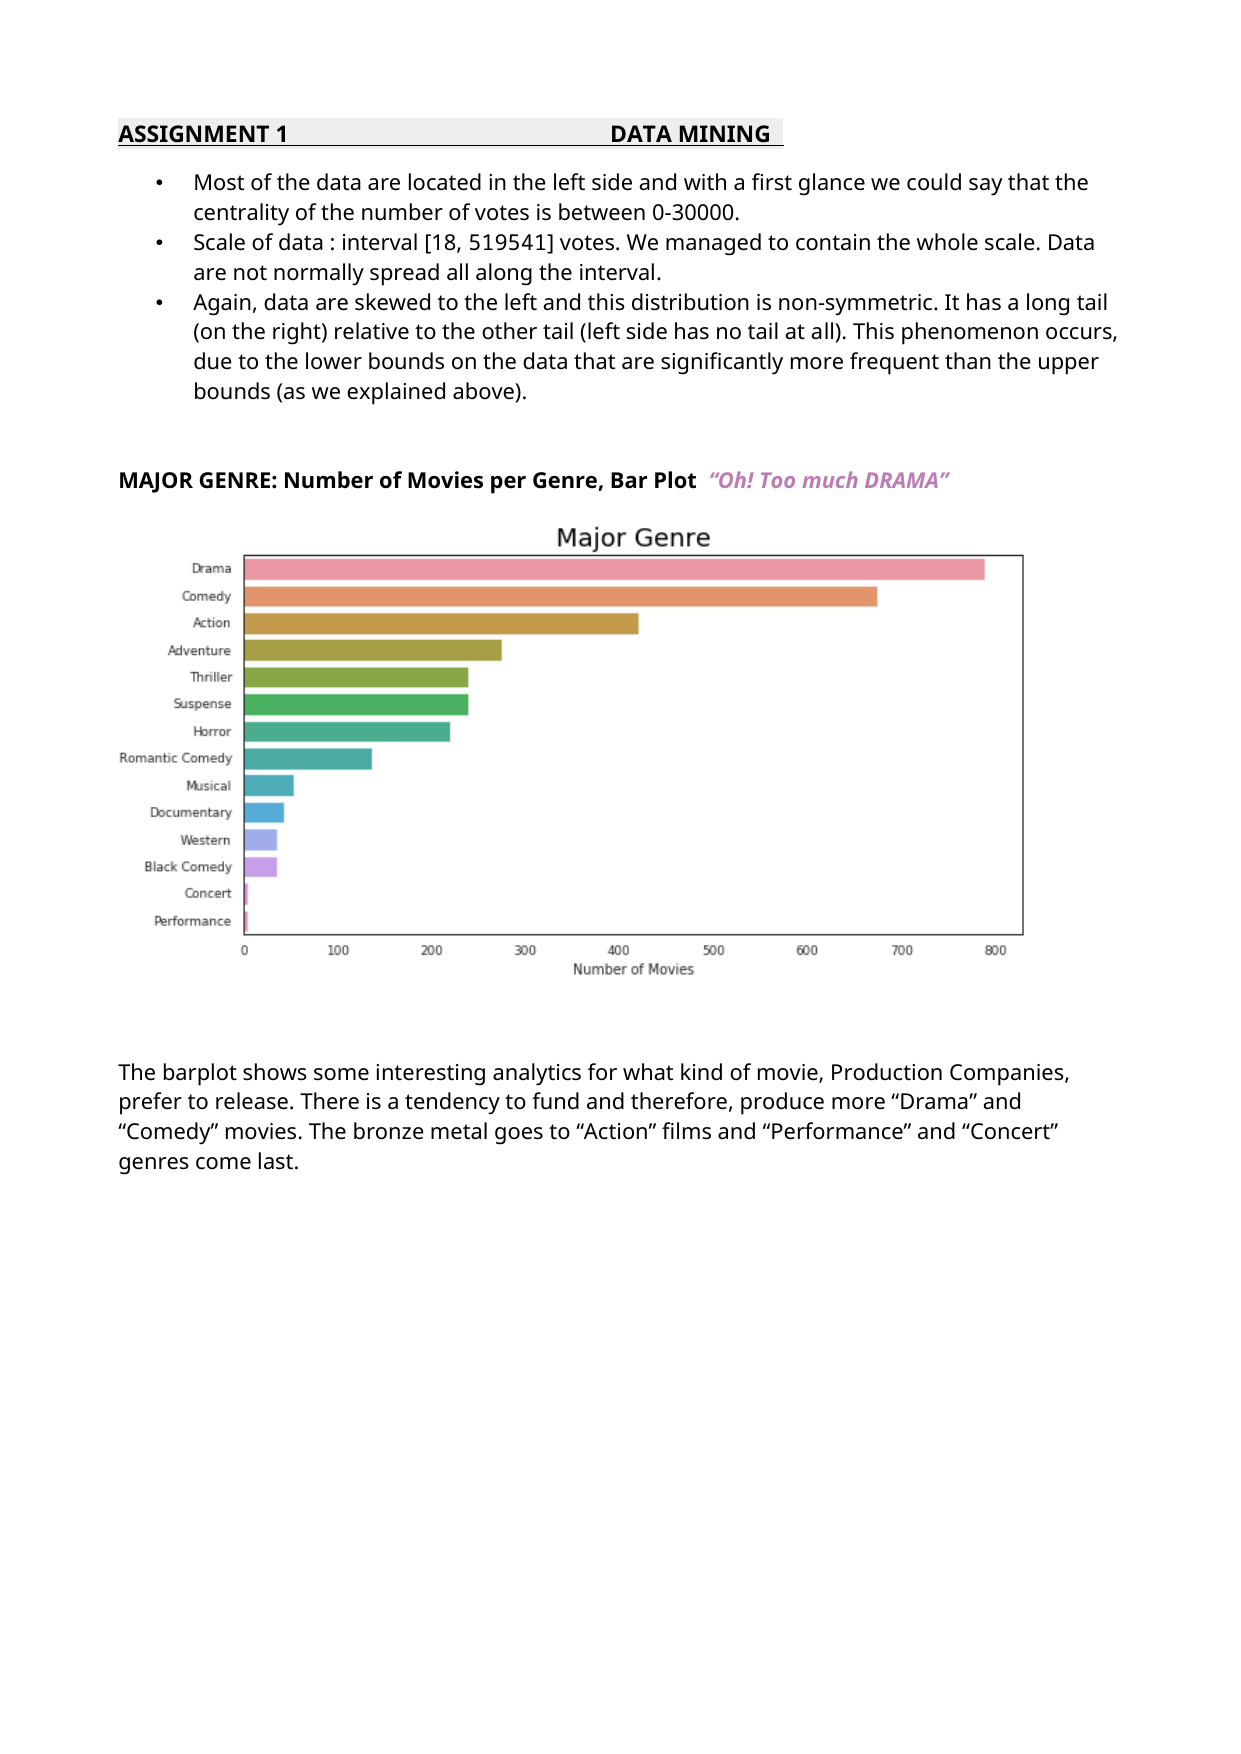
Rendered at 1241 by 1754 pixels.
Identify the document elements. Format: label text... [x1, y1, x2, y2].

list Most of the data are located in the left side and with a first glance we could say that the centrality of the number of votes is between 0-30000. [156, 167, 1122, 227]
text MAJOR GENRE: Number of Movies per Genre, Bar Plot “Oh! Too much DRAMA” [118, 465, 1122, 495]
list Scale of data : interval [18, 519541] votes. We managed to contain the whole scale. Data are not normally spread all along the interval. [156, 227, 1122, 287]
picture [118, 495, 1123, 997]
text The barplot shows some interesting analytics for what kind of movie, Production Companies, prefer to release. There is a tendency to fund and therefore, produce more “Drama” and “Comedy” movies. The bronze metal goes to “Action” films and “Performance” and “Concert” genres come last. [118, 1057, 1122, 1176]
list Again, data are skewed to the left and this distribution is non-symmetric. It has a long tail (on the right) relative to the other tail (left side has no tail at all). This phenomenon occurs, due to the lower bounds on the data that are significantly more frequent than the upper bounds (as we explained above). [156, 287, 1122, 406]
